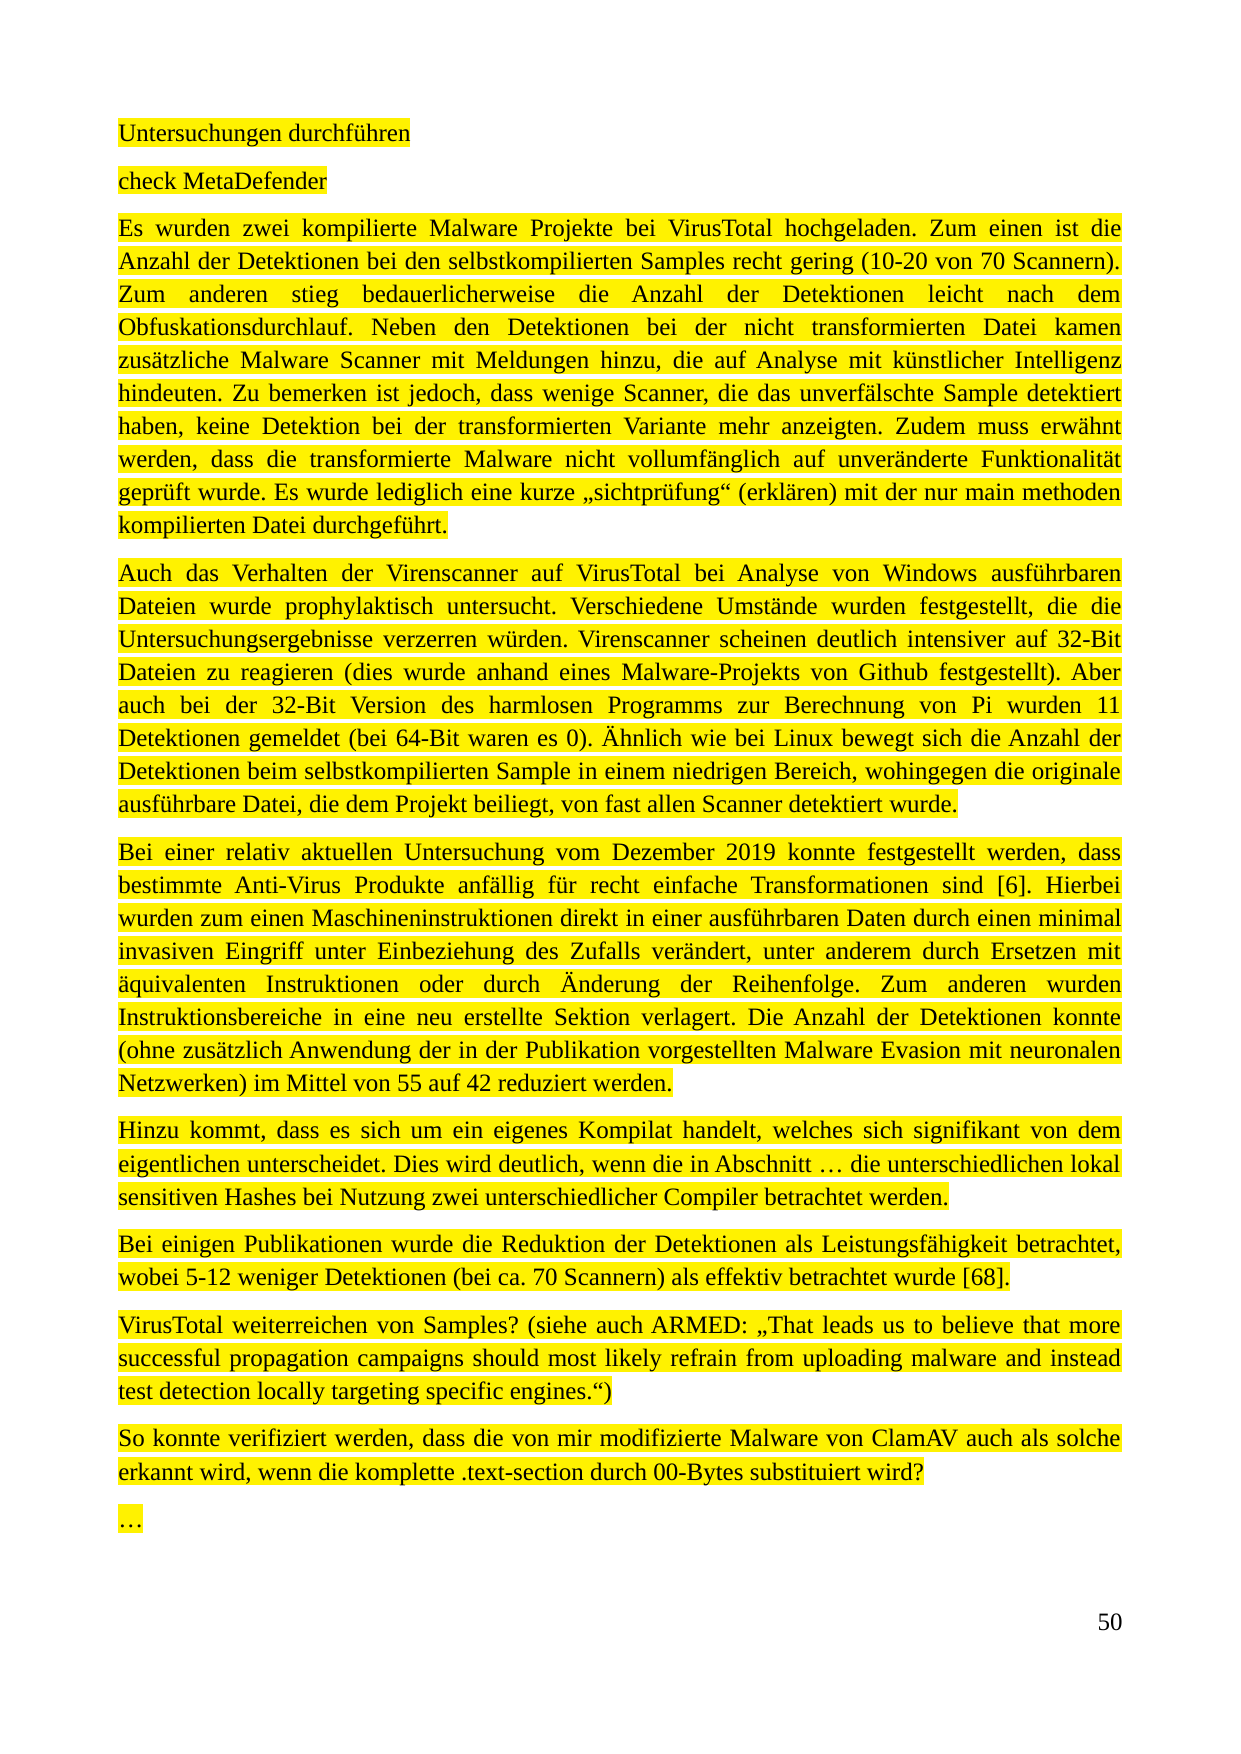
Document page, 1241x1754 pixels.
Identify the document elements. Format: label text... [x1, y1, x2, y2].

text So konnte verifiziert werden, dass die von mir modifizierte Malware von ClamAV auch als solche erkannt wird, wenn die komplette .text-section durch 00-Bytes substituiert wird? [118, 1423, 1122, 1485]
text VirusTotal weiterreichen von Samples? (siehe auch ARMED: „That leads us to believe that more successful propagation campaigns should most likely refrain from uploading malware and instead test detection locally targeting specific engines.“) [118, 1310, 1122, 1405]
text Hinzu kommt, dass es sich um ein eigenes Kompilat handelt, welches sich signifikant von dem eigentlichen unterscheidet. Dies wird deutlich, wenn die in Abschnitt … die unterschiedlichen lokal sensitiven Hashes bei Nutzung zwei unterschiedlicher Compiler betrachtet werden. [118, 1116, 1122, 1210]
text Bei einer relativ aktuellen Untersuchung vom Dezember 2019 konnte festgestellt werden, dass bestimmte Anti-Virus Produkte anfällig für recht einfache Transformationen sind [6]. Hierbei wurden zum einen Maschineninstruktionen direkt in einer ausführbaren Daten durch einen minimal invasiven Eingriff unter Einbeziehung des Zufalls verändert, unter anderem durch Ersetzen mit äquivalenten Instruktionen oder durch Änderung der Reihenfolge. Zum anderen wurden Instruktionsbereiche in eine neu erstellte Sektion verlagert. Die Anzahl der Detektionen konnte (ohne zusätzlich Anwendung der in der Publikation vorgestellten Malware Evasion mit neuronalen Netzwerken) im Mittel von 55 auf 42 reduziert werden. [118, 837, 1122, 1097]
text Untersuchungen durchführen [118, 118, 1122, 147]
text Es wurden zwei kompilierte Malware Projekte bei VirusTotal hochgeladen. Zum einen ist die Anzahl der Detektionen bei den selbstkompilierten Samples recht gering (10-20 von 70 Scannern). Zum anderen stieg bedauerlicherweise die Anzahl der Detektionen leicht nach dem Obfuskationsdurchlauf. Neben den Detektionen bei der nicht transformierten Datei kamen zusätzliche Malware Scanner mit Meldungen hinzu, die auf Analyse mit künstlicher Intelligenz hindeuten. Zu bemerken ist jedoch, dass wenige Scanner, die das unverfälschte Sample detektiert haben, keine Detektion bei der transformierten Variante mehr anzeigten. Zudem muss erwähnt werden, dass die transformierte Malware nicht vollumfänglich auf unveränderte Funktionalität geprüft wurde. Es wurde lediglich eine kurze „sichtprüfung“ (erklären) mit der nur main methoden kompilierten Datei durchgeführt. [118, 213, 1122, 539]
text … [118, 1504, 1122, 1533]
text Auch das Verhalten der Virenscanner auf VirusTotal bei Analyse von Windows ausführbaren Dateien wurde prophylaktisch untersucht. Verschiedene Umstände wurden festgestellt, die die Untersuchungsergebnisse verzerren würden. Virenscanner scheinen deutlich intensiver auf 32-Bit Dateien zu reagieren (dies wurde anhand eines Malware-Projekts von Github festgestellt). Aber auch bei der 32-Bit Version des harmlosen Programms zur Berechnung von Pi wurden 11 Detektionen gemeldet (bei 64-Bit waren es 0). Ähnlich wie bei Linux bewegt sich die Anzahl der Detektionen beim selbstkompilierten Sample in einem niedrigen Bereich, wohingegen die originale ausführbare Datei, die dem Projekt beiliegt, von fast allen Scanner detektiert wurde. [118, 558, 1122, 818]
text check MetaDefender [118, 166, 1122, 194]
text Bei einigen Publikationen wurde die Reduktion der Detektionen als Leistungsfähigkeit betrachtet, wobei 5-12 weniger Detektionen (bei ca. 70 Scannern) als effektiv betrachtet wurde [68]. [118, 1229, 1122, 1291]
